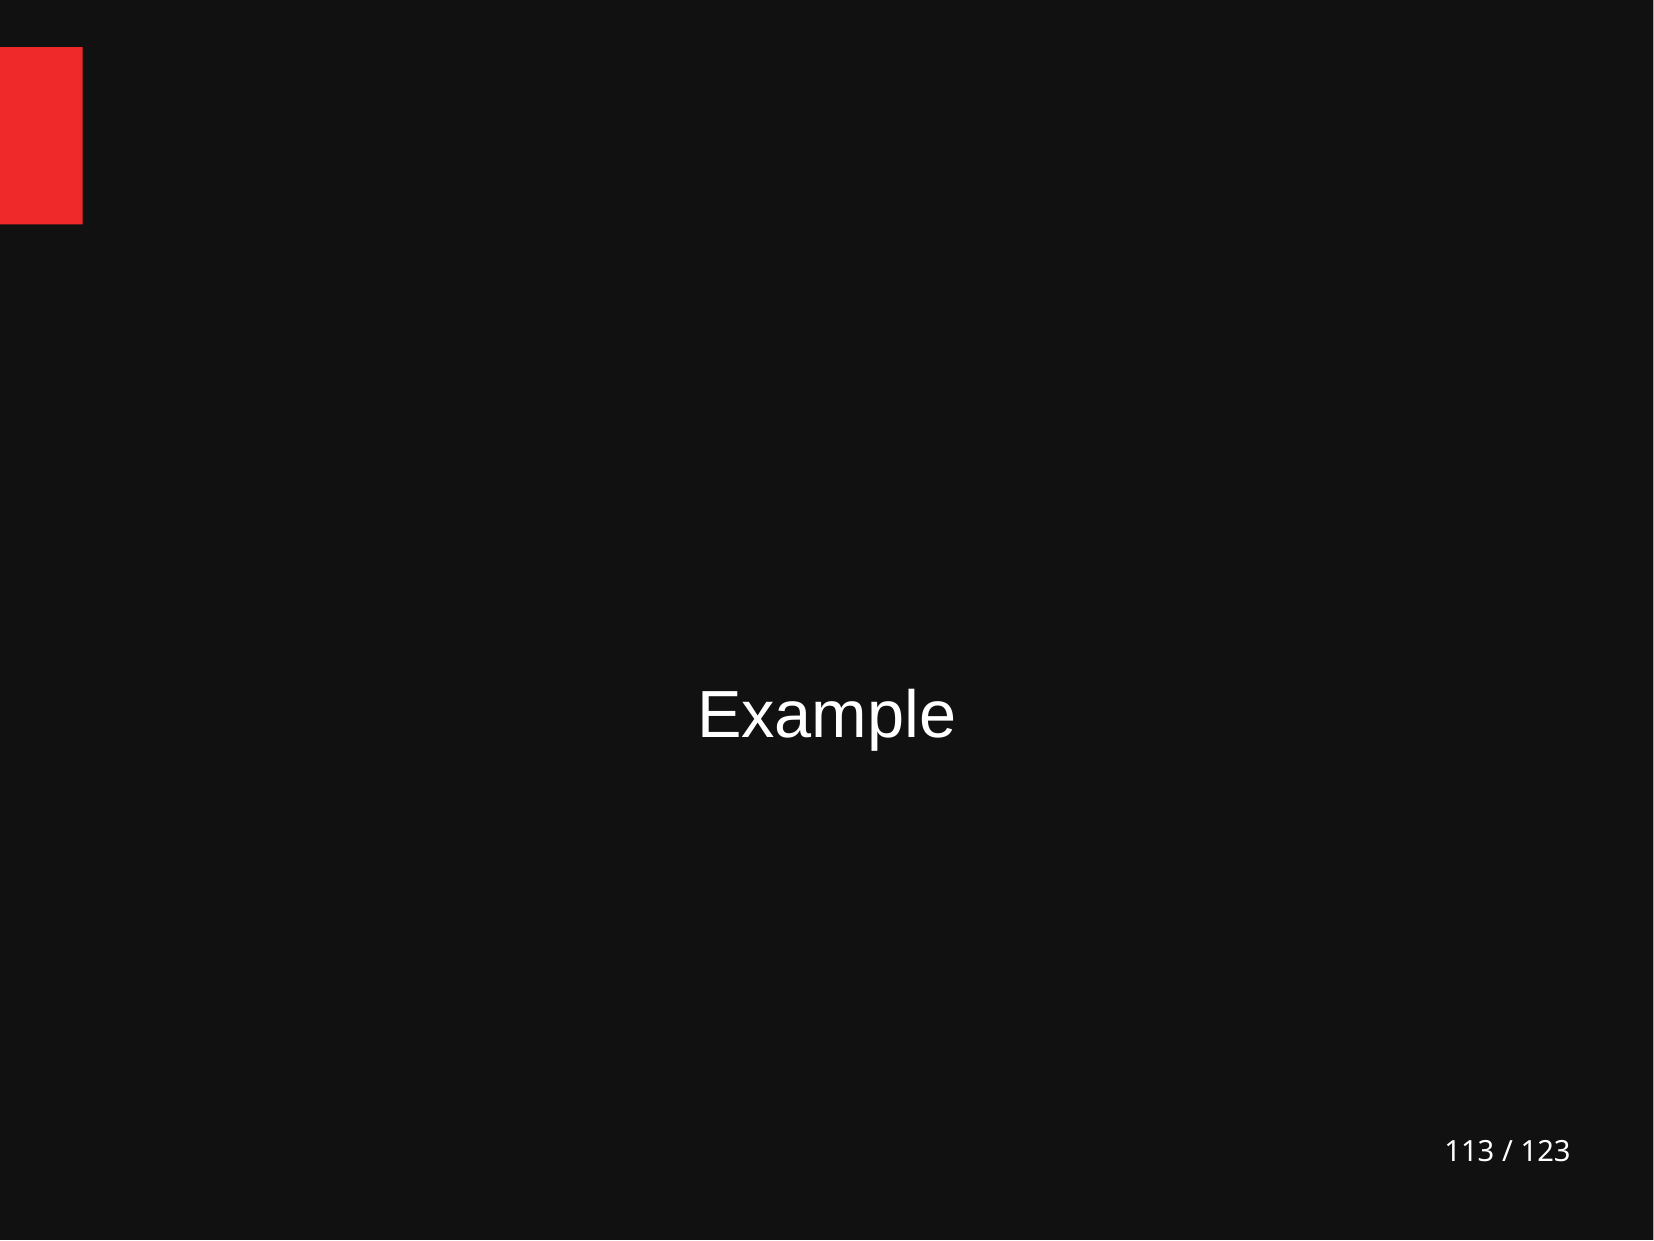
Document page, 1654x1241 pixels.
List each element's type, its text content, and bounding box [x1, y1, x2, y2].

subtitle Example [118, 354, 1536, 1074]
